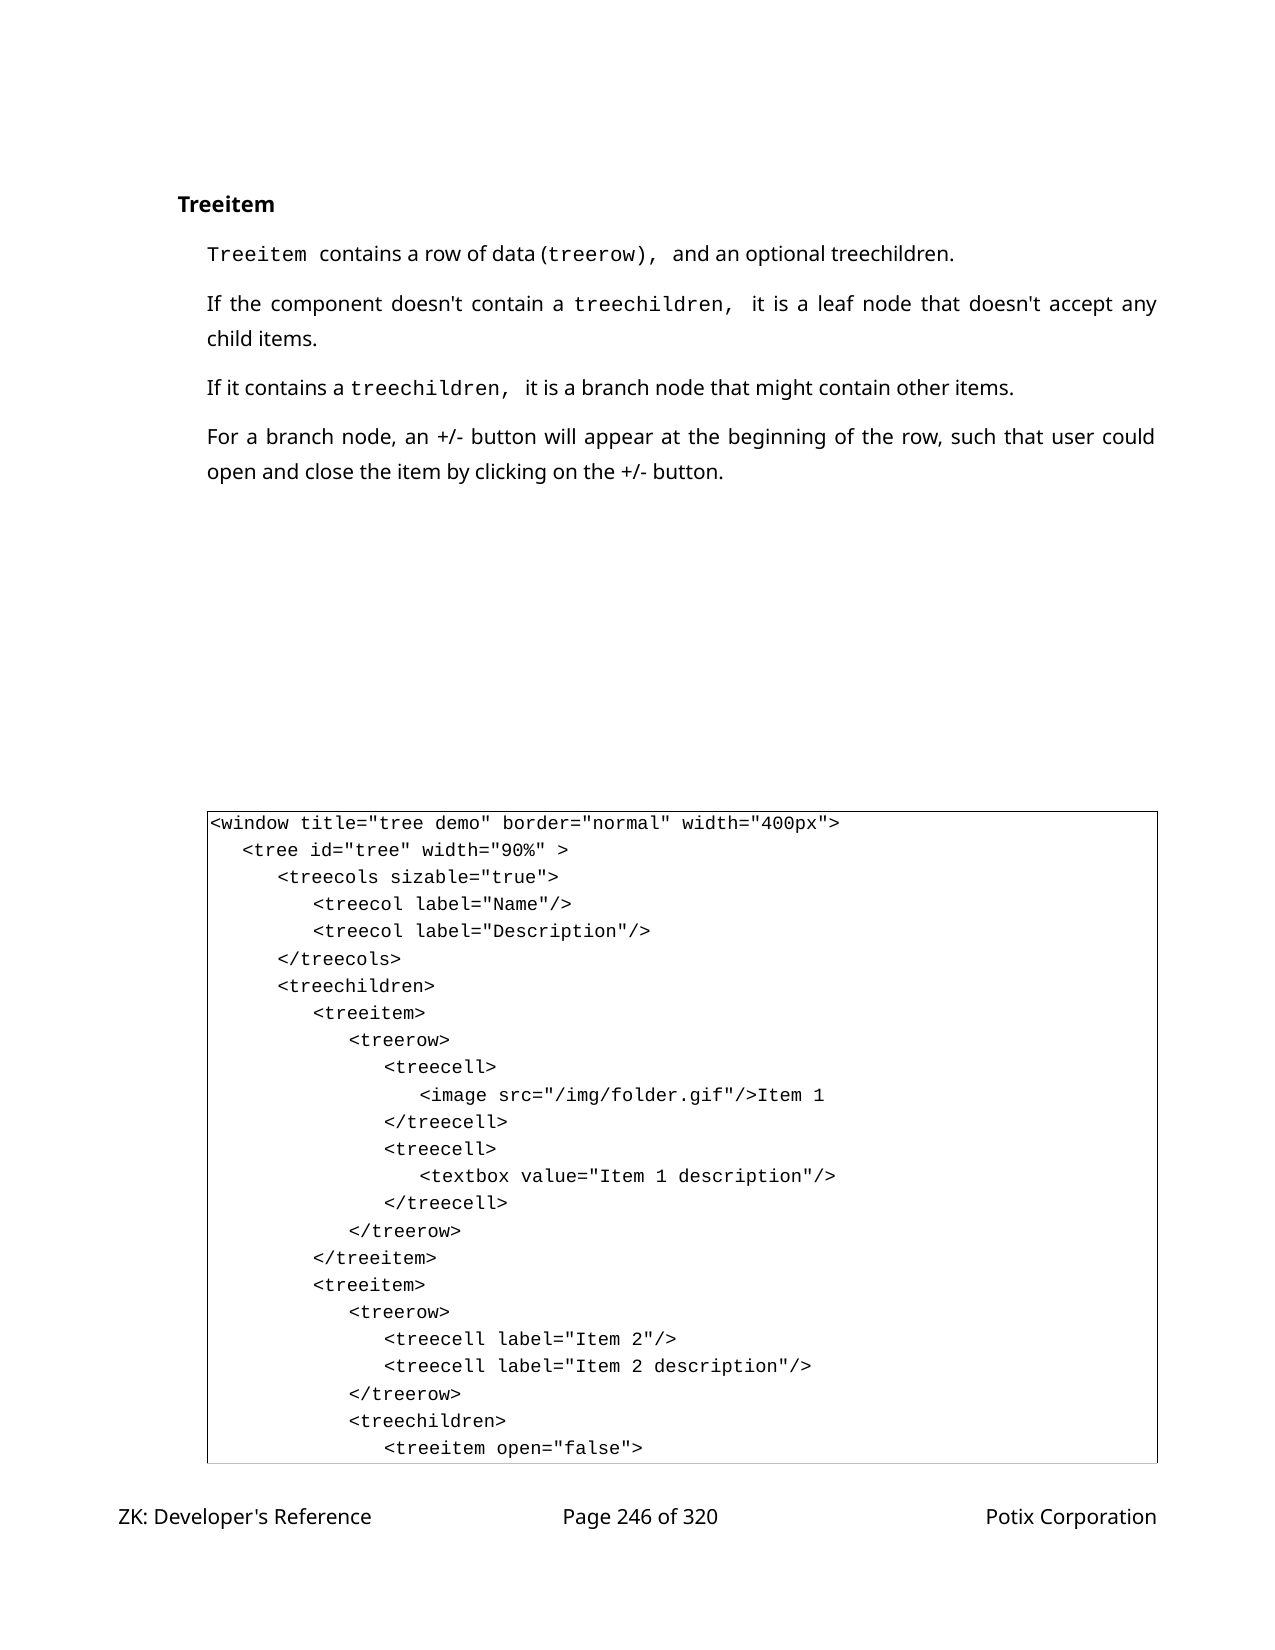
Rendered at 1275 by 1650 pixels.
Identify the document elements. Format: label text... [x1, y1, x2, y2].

text </treecell> [208, 1191, 1157, 1216]
text For a branch node, an +/- button will appear at the beginning of the row, such that user could open and close the item by clicking on the +/- button. [207, 422, 1157, 486]
text <treecell label="Item 2"/> [208, 1327, 1157, 1351]
text <treecell> [208, 1137, 1157, 1161]
text <treecol label="Name"/> [208, 892, 1157, 916]
text <treecell> [208, 1055, 1157, 1079]
text <treechildren> [208, 1409, 1157, 1433]
text If it contains a treechildren, it is a branch node that might contain other items. [207, 373, 1157, 402]
text <treecols sizable="true"> [208, 865, 1157, 889]
text <treechildren> [208, 974, 1157, 998]
text <treecell label="Item 2 description"/> [208, 1354, 1157, 1379]
text <treerow> [208, 1300, 1157, 1324]
text </treecell> [208, 1110, 1157, 1134]
text <treeitem> [208, 1273, 1157, 1297]
text </treerow> [208, 1382, 1157, 1406]
text </treerow> [208, 1218, 1157, 1243]
text Treeitem contains a row of data (treerow), and an optional treechildren. [207, 239, 1157, 268]
text </treeitem> [208, 1246, 1157, 1270]
text <treecol label="Description"/> [208, 919, 1157, 944]
text <textbox value="Item 1 description"/> [208, 1164, 1157, 1188]
text <treeitem> [208, 1001, 1157, 1025]
text If the component doesn't contain a treechildren, it is a leaf node that doesn't accept any child items. [207, 289, 1157, 352]
text <treeitem open="false"> [208, 1436, 1157, 1463]
text <treerow> [208, 1028, 1157, 1052]
text <tree id="tree" width="90%" > [208, 838, 1157, 862]
subtitle Treeitem [177, 189, 1157, 219]
text </treecols> [208, 947, 1157, 971]
text <window title="tree demo" border="normal" width="400px"> [208, 812, 1157, 835]
text <image src="/img/folder.gif"/>Item 1 [208, 1082, 1157, 1107]
